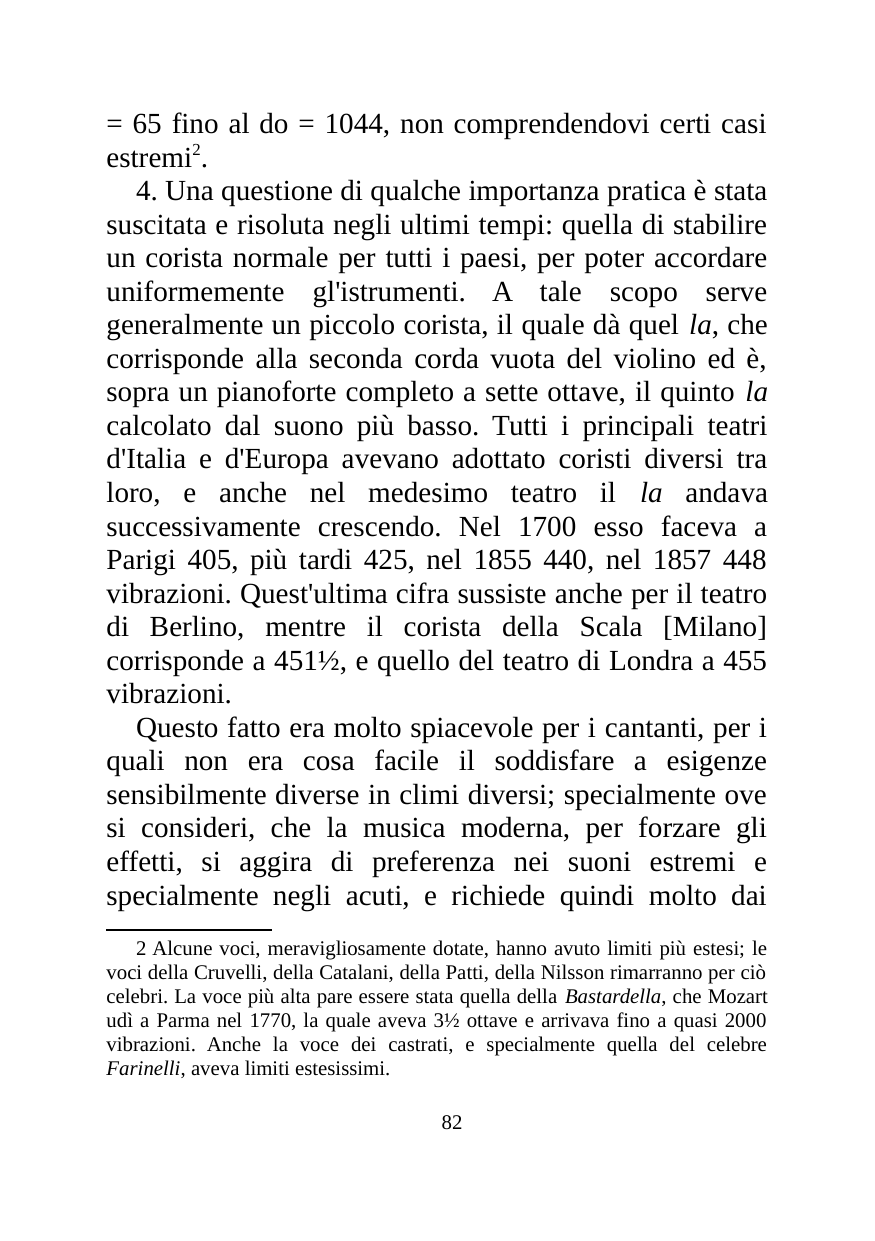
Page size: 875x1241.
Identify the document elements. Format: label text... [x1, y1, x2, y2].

text Alcune voci, meravigliosamente dotate, hanno avuto limiti più estesi; le voci della Cruvelli, della Catalani, della Patti, della Nilsson rimarranno per ciò celebri. La voce più alta pare essere stata quella della Bastardella, che Mozart udì a Parma nel 1770, la quale aveva 3½ ottave e arrivava fino a quasi 2000 vibrazioni. Anche la voce dei castrati, e specialmente quella del celebre Farinelli, aveva limiti estesissimi. [106, 936, 768, 1080]
text = 65 fino al do = 1044, non comprendendovi certi casi estremi. [106, 106, 768, 173]
text 4. Una questione di qualche importanza pratica è stata suscitata e risoluta negli ultimi tempi: quella di stabilire un corista normale per tutti i paesi, per poter accordare uniformemente gl'istrumenti. A tale scopo serve generalmente un piccolo corista, il quale dà quel la, che corrisponde alla seconda corda vuota del violino ed è, sopra un pianoforte completo a sette ottave, il quinto la calcolato dal suono più basso. Tutti i principali teatri d'Italia e d'Europa avevano adottato coristi diversi tra loro, e anche nel medesimo teatro il la andava successivamente crescendo. Nel 1700 esso faceva a Parigi 405, più tardi 425, nel 1855 440, nel 1857 448 vibrazioni. Quest'ultima cifra sussiste anche per il teatro di Berlino, mentre il corista della Scala [Milano] corrisponde a 451½, e quello del teatro di Londra a 455 vibrazioni. [106, 173, 768, 710]
text Questo fatto era molto spiacevole per i cantanti, per i quali non era cosa facile il soddisfare a esigenze sensibilmente diverse in climi diversi; specialmente ove si consideri, che la musica moderna, per forzare gli effetti, si aggira di preferenza nei suoni estremi e specialmente negli acuti, e richiede quindi molto dai [106, 710, 768, 911]
